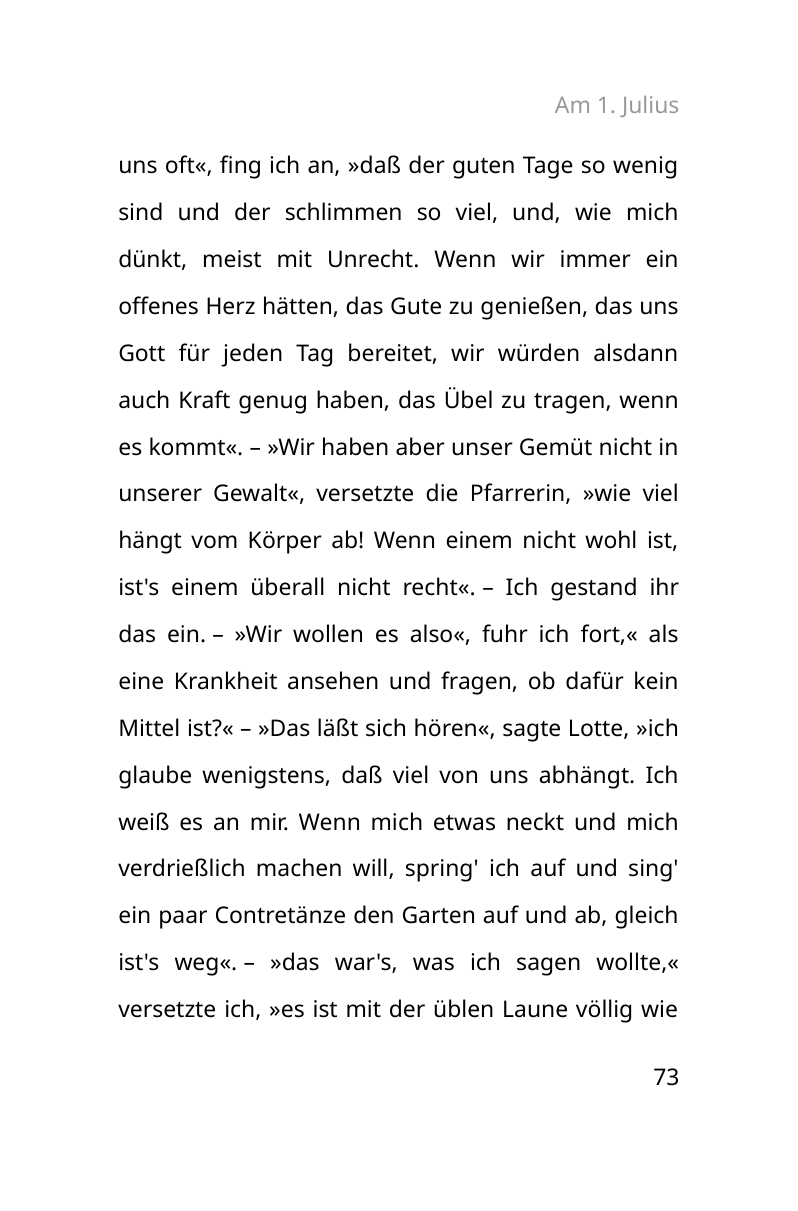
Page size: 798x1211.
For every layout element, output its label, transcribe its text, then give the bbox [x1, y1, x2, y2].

text uns oft«, fing ich an, »daß der guten Tage so wenig sind und der schlimmen so viel, und, wie mich dünkt, meist mit Unrecht. Wenn wir immer ein offenes Herz hätten, das Gute zu genießen, das uns Gott für jeden Tag bereitet, wir würden alsdann auch Kraft genug haben, das Übel zu tragen, wenn es kommt«. – »Wir haben aber unser Gemüt nicht in unserer Gewalt«, versetzte die Pfarrerin, »wie viel hängt vom Körper ab! Wenn einem nicht wohl ist, ist's einem überall nicht recht«. – Ich gestand ihr das ein. – »Wir wollen es also«, fuhr ich fort,« als eine Krankheit ansehen und fragen, ob dafür kein Mittel ist?« – »Das läßt sich hören«, sagte Lotte, »ich glaube wenigstens, daß viel von uns abhängt. Ich weiß es an mir. Wenn mich etwas neckt und mich verdrießlich machen will, spring' ich auf und sing' ein paar Contretänze den Garten auf und ab, gleich ist's weg«. – »das war's, was ich sagen wollte,« versetzte ich, »es ist mit der üblen Laune völlig wie [118, 149, 679, 1024]
